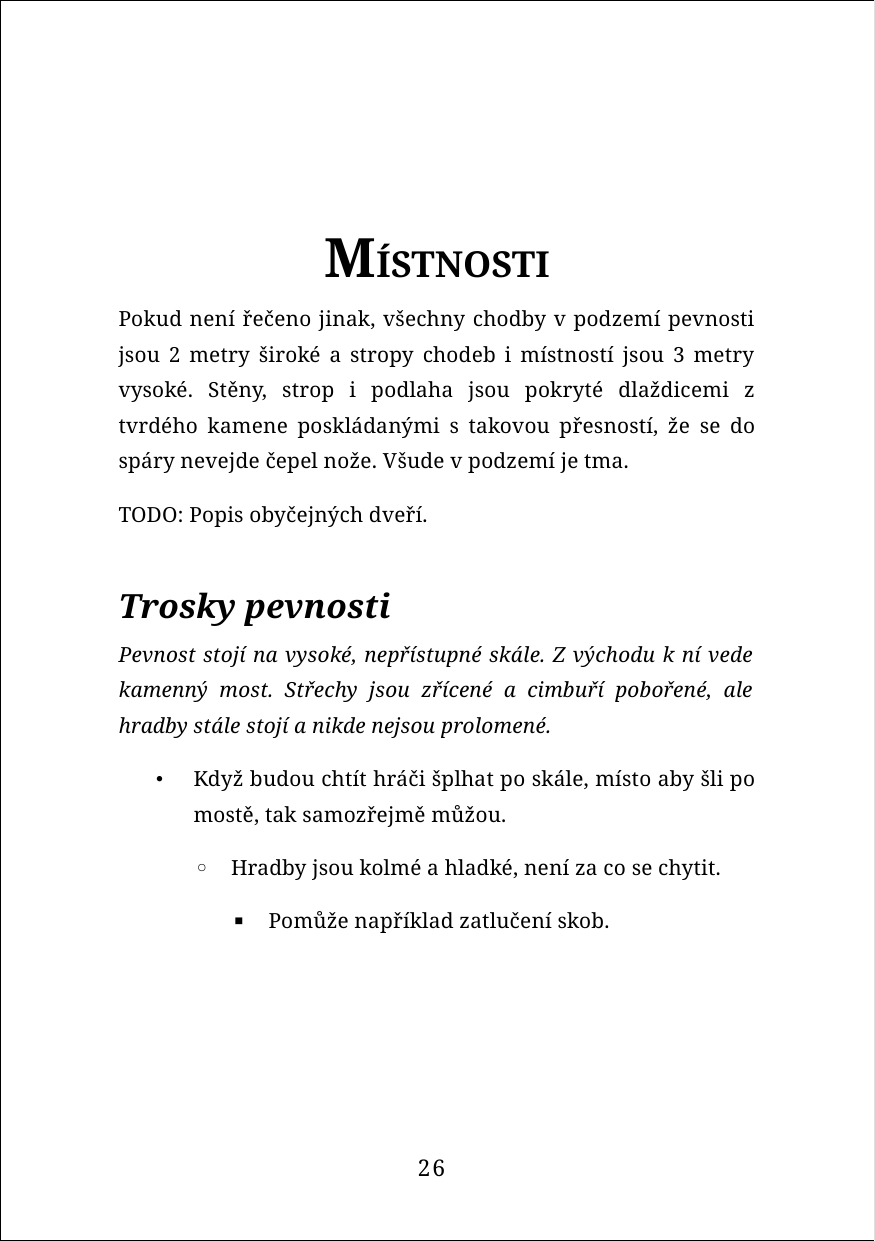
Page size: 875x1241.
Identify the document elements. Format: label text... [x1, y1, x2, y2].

list Pomůže například zatlučení skob. [231, 906, 756, 934]
subtitle Místnosti [118, 219, 756, 293]
text TODO: Popis obyčejných dveří. [118, 500, 756, 528]
text Pokud není řečeno jinak, všechny chodby v podzemí pevnosti jsou 2 metry široké a stropy chodeb i místností jsou 3 metry vysoké. Stěny, strop i podlaha jsou pokryté dlaždicemi z tvrdého kamene poskládanými s takovou přesností, že se do spáry nevejde čepel nože. Všude v podzemí je tma. [118, 304, 756, 475]
text Pevnost stojí na vysoké, nepřístupné skále. Z východu k ní vede kamenný most. Střechy jsou zřícené a cimbuří pobořené, ale hradby stále stojí a nikde nejsou prolomené. [118, 640, 756, 739]
list Hradby jsou kolmé a hladké, není za co se chytit. [193, 853, 756, 881]
subtitle Trosky pevnosti [118, 583, 756, 628]
list Když budou chtít hráči šplhat po skále, místo aby šli po mostě, tak samozřejmě můžou. [156, 764, 756, 828]
